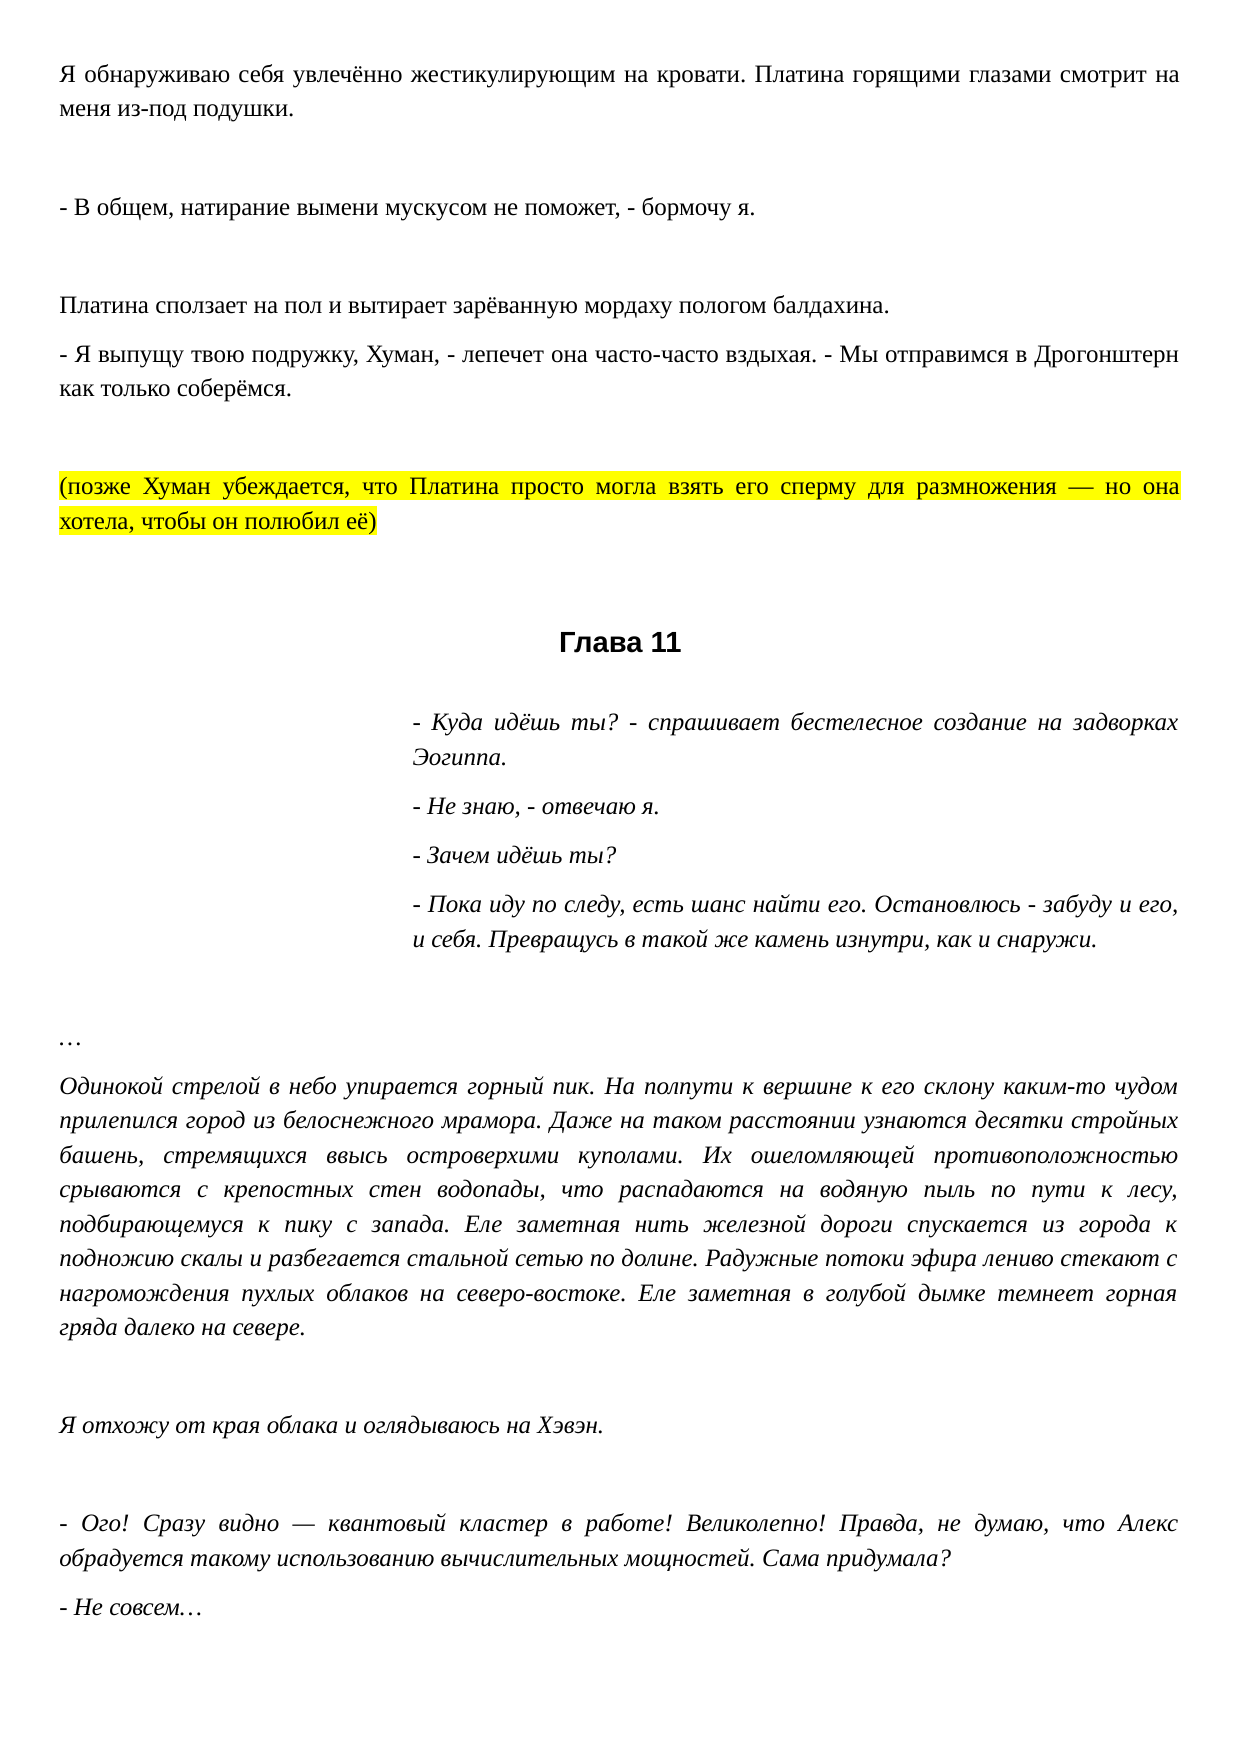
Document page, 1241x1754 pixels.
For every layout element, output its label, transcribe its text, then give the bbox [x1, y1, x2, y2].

text Я отхожу от края облака и оглядываюсь на Хэвэн. [59, 1410, 1181, 1439]
text Платина сползает на пол и вытирает зарёванную мордаху пологом балдахина. [59, 290, 1181, 318]
text (позже Хуман убеждается, что Платина просто могла взять его сперму для размножения — но она хотела, чтобы он полюбил её) [59, 471, 1181, 535]
text - Не совсем… [59, 1592, 1181, 1621]
text - В общем, натирание вымени мускусом не поможет, - бормочу я. [59, 192, 1181, 220]
text Я обнаруживаю себя увлечённо жестикулирующим на кровати. Платина горящими глазами смотрит на меня из-под подушки. [59, 59, 1181, 122]
text Одинокой стрелой в небо упирается горный пик. На полпути к вершине к его склону каким-то чудом прилепился город из белоснежного мрамора. Даже на таком расстоянии узнаются десятки стройных башень, стремящихся ввысь островерхими куполами. Их ошеломляющей противоположностью срываются с крепостных стен водопады, что распадаются на водяную пыль по пути к лесу, подбирающемуся к пику с запада. Еле заметная нить железной дороги спускается из города к подножию скалы и разбегается стальной сетью по долине. Радужные потоки эфира лениво стекают с нагромождения пухлых облаков на северо-востоке. Еле заметная в голубой дымке темнеет горная гряда далеко на севере. [59, 1071, 1181, 1341]
subtitle Глава 11 [59, 625, 1181, 658]
text - Ого! Сразу видно — квантовый кластер в работе! Великолепно! Правда, не думаю, что Алекс обрадуется такому использованию вычислительных мощностей. Сама придумала? [59, 1508, 1181, 1572]
text - Я выпущу твою подружку, Хуман, - лепечет она часто-часто вздыхая. - Мы отправимся в Дрогонштерн как только соберёмся. [59, 339, 1181, 402]
text - Зачем идёшь ты? [412, 840, 1181, 869]
text - Пока иду по следу, есть шанс найти его. Остановлюсь - забуду и его, и себя. Превращусь в такой же камень изнутри, как и снаружи. [412, 889, 1181, 952]
text - Не знаю, - отвечаю я. [412, 791, 1181, 820]
text - Куда идёшь ты? - спрашивает бестелесное создание на задворках Эогиппа. [412, 707, 1181, 771]
text … [59, 1022, 1181, 1051]
